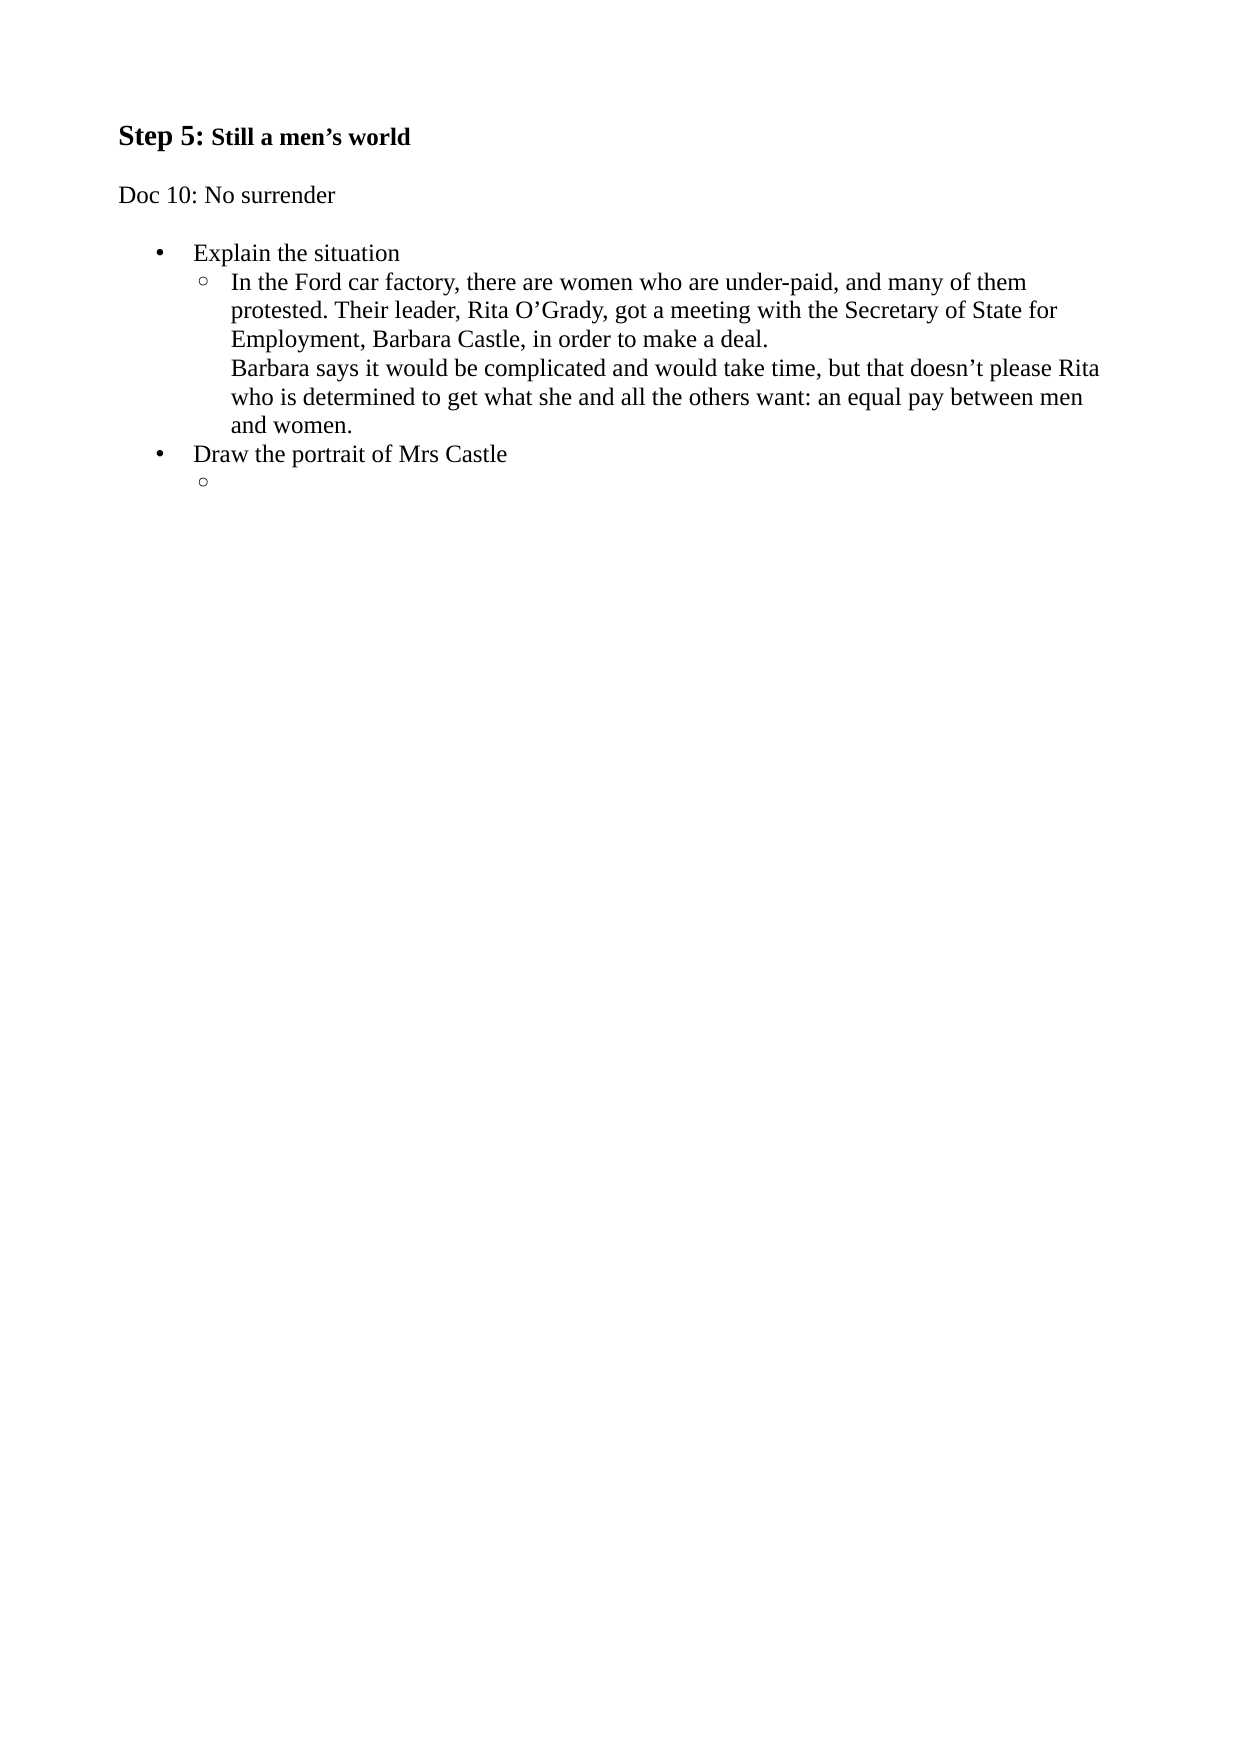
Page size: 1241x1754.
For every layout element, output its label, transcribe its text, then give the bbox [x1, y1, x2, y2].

text Step 5: Still a men’s world [118, 118, 1122, 152]
list Explain the situation [156, 238, 1122, 267]
list Barbara says it would be complicated and would take time, but that doesn’t please Rita who is determined to get what she and all the others want: an equal pay between men and women. [193, 353, 1122, 439]
text Doc 10: No surrender [118, 180, 1122, 209]
list Draw the portrait of Mrs Castle [156, 439, 1122, 468]
list In the Ford car factory, there are women who are under-paid, and many of them protested. Their leader, Rita O’Grady, got a meeting with the Secretary of State for Employment, Barbara Castle, in order to make a deal. [193, 267, 1122, 353]
